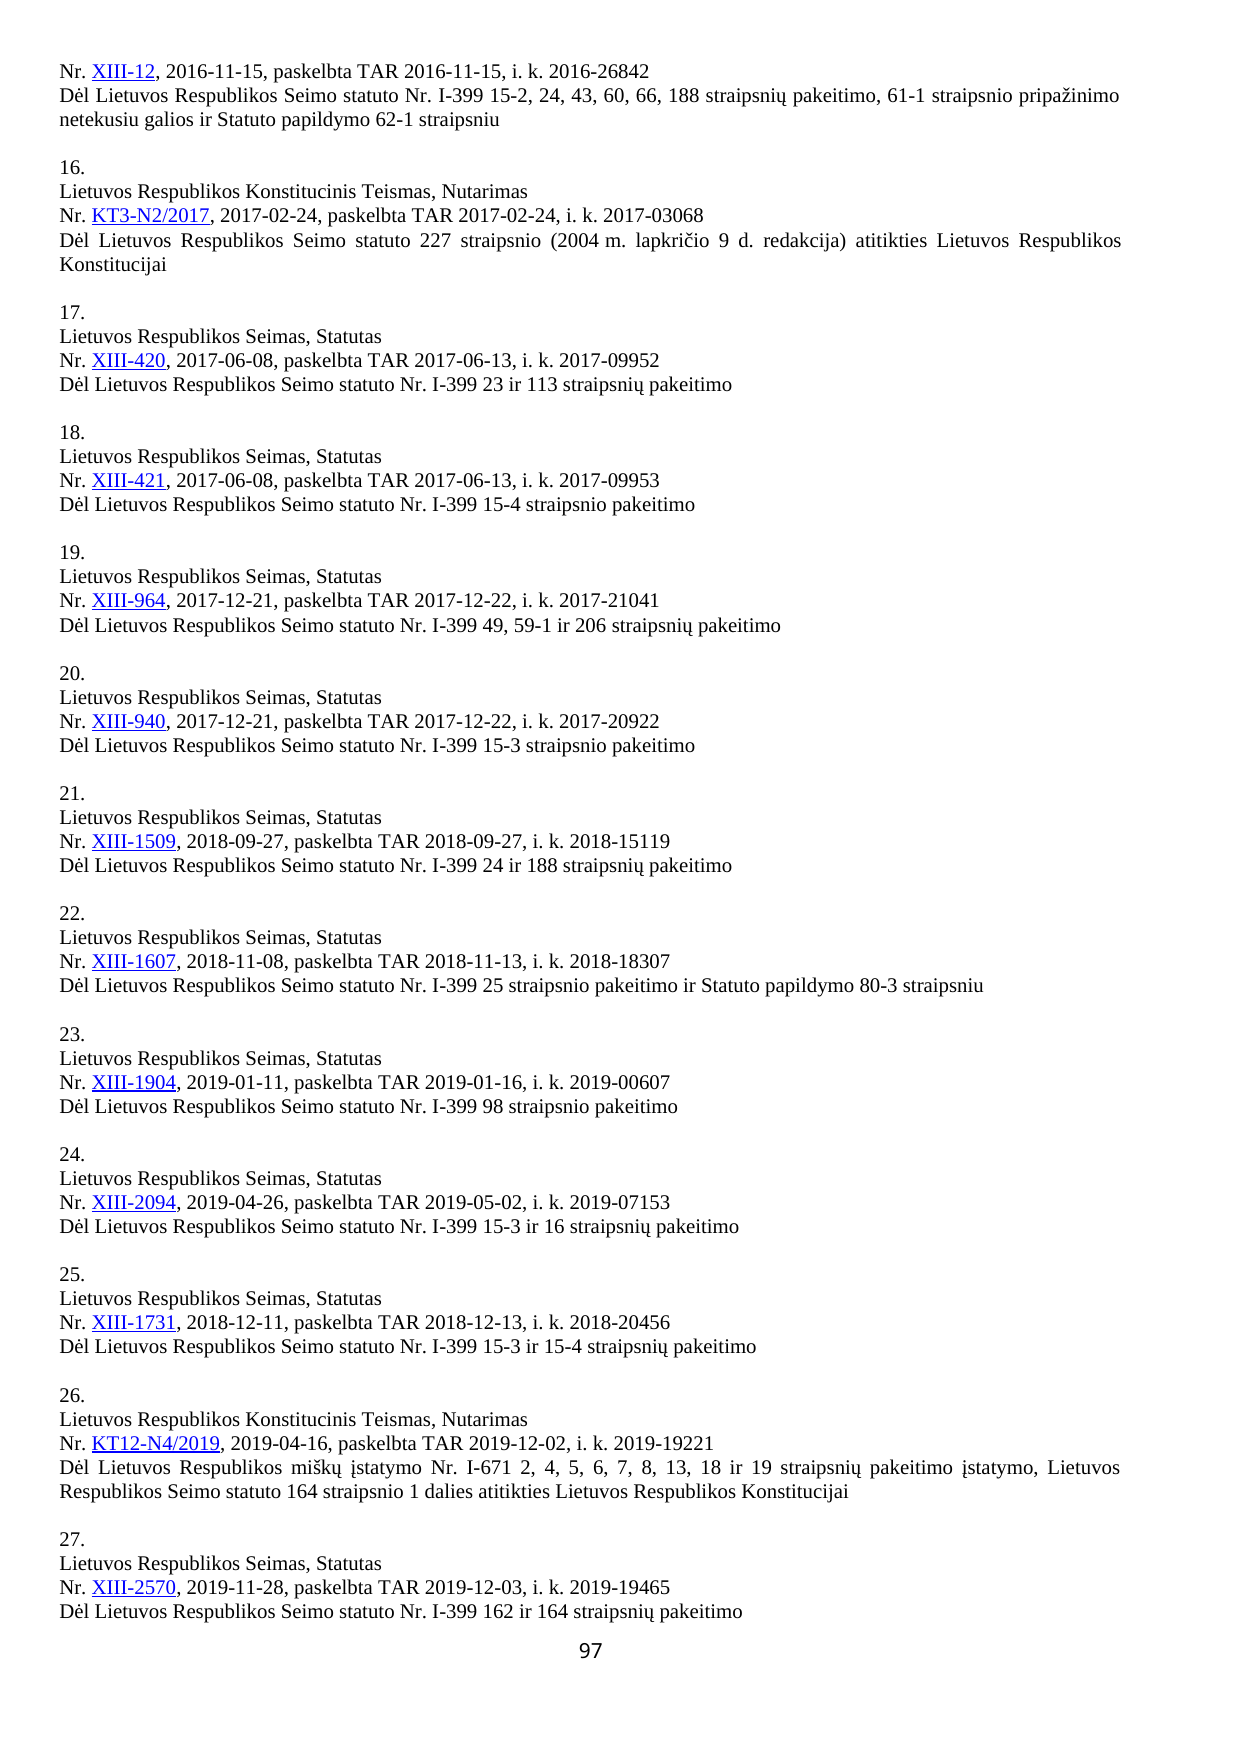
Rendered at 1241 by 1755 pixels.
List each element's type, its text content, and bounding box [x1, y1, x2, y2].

text 22. [59, 901, 1122, 925]
text Lietuvos Respublikos Seimas, Statutas [59, 925, 1122, 949]
text Nr. XIII-940, 2017-12-21, paskelbta TAR 2017-12-22, i. k. 2017-20922 [59, 709, 1122, 733]
text Lietuvos Respublikos Seimas, Statutas [59, 564, 1122, 588]
text Nr. XIII-421, 2017-06-08, paskelbta TAR 2017-06-13, i. k. 2017-09953 [59, 468, 1122, 492]
text Nr. XIII-420, 2017-06-08, paskelbta TAR 2017-06-13, i. k. 2017-09952 [59, 348, 1122, 372]
text 23. [59, 1022, 1122, 1046]
text Lietuvos Respublikos Konstitucinis Teismas, Nutarimas [59, 179, 1122, 203]
text 24. [59, 1142, 1122, 1166]
text 19. [59, 540, 1122, 564]
text Dėl Lietuvos Respublikos Seimo statuto Nr. I-399 15-3 straipsnio pakeitimo [59, 733, 1122, 757]
text Nr. KT12-N4/2019, 2019-04-16, paskelbta TAR 2019-12-02, i. k. 2019-19221 [59, 1431, 1122, 1455]
text Dėl Lietuvos Respublikos Seimo statuto Nr. I-399 98 straipsnio pakeitimo [59, 1094, 1122, 1118]
text 25. [59, 1262, 1122, 1286]
text Nr. XIII-1509, 2018-09-27, paskelbta TAR 2018-09-27, i. k. 2018-15119 [59, 829, 1122, 853]
text Dėl Lietuvos Respublikos Seimo statuto Nr. I-399 24 ir 188 straipsnių pakeitimo [59, 853, 1122, 877]
text Lietuvos Respublikos Seimas, Statutas [59, 1551, 1122, 1575]
text 18. [59, 420, 1122, 444]
text Dėl Lietuvos Respublikos Seimo statuto Nr. I-399 15-3 ir 16 straipsnių pakeitimo [59, 1214, 1122, 1238]
text 16. [59, 155, 1122, 179]
text 21. [59, 781, 1122, 805]
text Lietuvos Respublikos Seimas, Statutas [59, 685, 1122, 709]
text Dėl Lietuvos Respublikos Seimo statuto 227 straipsnio (2004 m. lapkričio 9 d. redakcija) atitikties Lietuvos Respublikos Konstitucijai [59, 227, 1122, 276]
text 27. [59, 1527, 1122, 1551]
text Dėl Lietuvos Respublikos Seimo statuto Nr. I-399 15-3 ir 15-4 straipsnių pakeitimo [59, 1334, 1122, 1358]
text Nr. XIII-1904, 2019-01-11, paskelbta TAR 2019-01-16, i. k. 2019-00607 [59, 1070, 1122, 1094]
text Nr. XIII-1607, 2018-11-08, paskelbta TAR 2018-11-13, i. k. 2018-18307 [59, 949, 1122, 973]
text Nr. XIII-2094, 2019-04-26, paskelbta TAR 2019-05-02, i. k. 2019-07153 [59, 1190, 1122, 1214]
text Dėl Lietuvos Respublikos Seimo statuto Nr. I-399 15-4 straipsnio pakeitimo [59, 492, 1122, 516]
text Dėl Lietuvos Respublikos Seimo statuto Nr. I-399 162 ir 164 straipsnių pakeitimo [59, 1599, 1122, 1623]
text Lietuvos Respublikos Seimas, Statutas [59, 1166, 1122, 1190]
text 20. [59, 661, 1122, 685]
text Dėl Lietuvos Respublikos miškų įstatymo Nr. I-671 2, 4, 5, 6, 7, 8, 13, 18 ir 19 straipsnių pakeitimo įstatymo, Lietuvos Respublikos Seimo statuto 164 straipsnio 1 dalies atitikties Lietuvos Respublikos Konstitucijai [59, 1455, 1122, 1503]
text Nr. XIII-964, 2017-12-21, paskelbta TAR 2017-12-22, i. k. 2017-21041 [59, 588, 1122, 612]
text Nr. XIII-1731, 2018-12-11, paskelbta TAR 2018-12-13, i. k. 2018-20456 [59, 1310, 1122, 1334]
text Lietuvos Respublikos Seimas, Statutas [59, 324, 1122, 348]
text Nr. XIII-2570, 2019-11-28, paskelbta TAR 2019-12-03, i. k. 2019-19465 [59, 1575, 1122, 1599]
text 26. [59, 1382, 1122, 1407]
text Lietuvos Respublikos Seimas, Statutas [59, 1286, 1122, 1310]
text Dėl Lietuvos Respublikos Seimo statuto Nr. I-399 23 ir 113 straipsnių pakeitimo [59, 372, 1122, 396]
text 17. [59, 300, 1122, 324]
text Dėl Lietuvos Respublikos Seimo statuto Nr. I-399 25 straipsnio pakeitimo ir Statuto papildymo 80-3 straipsniu [59, 973, 1122, 997]
text Dėl Lietuvos Respublikos Seimo statuto Nr. I-399 49, 59-1 ir 206 straipsnių pakeitimo [59, 612, 1122, 637]
text Nr. XIII-12, 2016-11-15, paskelbta TAR 2016-11-15, i. k. 2016-26842 [59, 59, 1122, 83]
text Nr. KT3-N2/2017, 2017-02-24, paskelbta TAR 2017-02-24, i. k. 2017-03068 [59, 203, 1122, 227]
text Lietuvos Respublikos Seimas, Statutas [59, 444, 1122, 468]
text Lietuvos Respublikos Seimas, Statutas [59, 805, 1122, 829]
text Lietuvos Respublikos Seimas, Statutas [59, 1046, 1122, 1070]
text Lietuvos Respublikos Konstitucinis Teismas, Nutarimas [59, 1407, 1122, 1431]
text Dėl Lietuvos Respublikos Seimo statuto Nr. I-399 15-2, 24, 43, 60, 66, 188 straipsnių pakeitimo, 61-1 straipsnio pripažinimo netekusiu galios ir Statuto papildymo 62-1 straipsniu [59, 83, 1122, 131]
